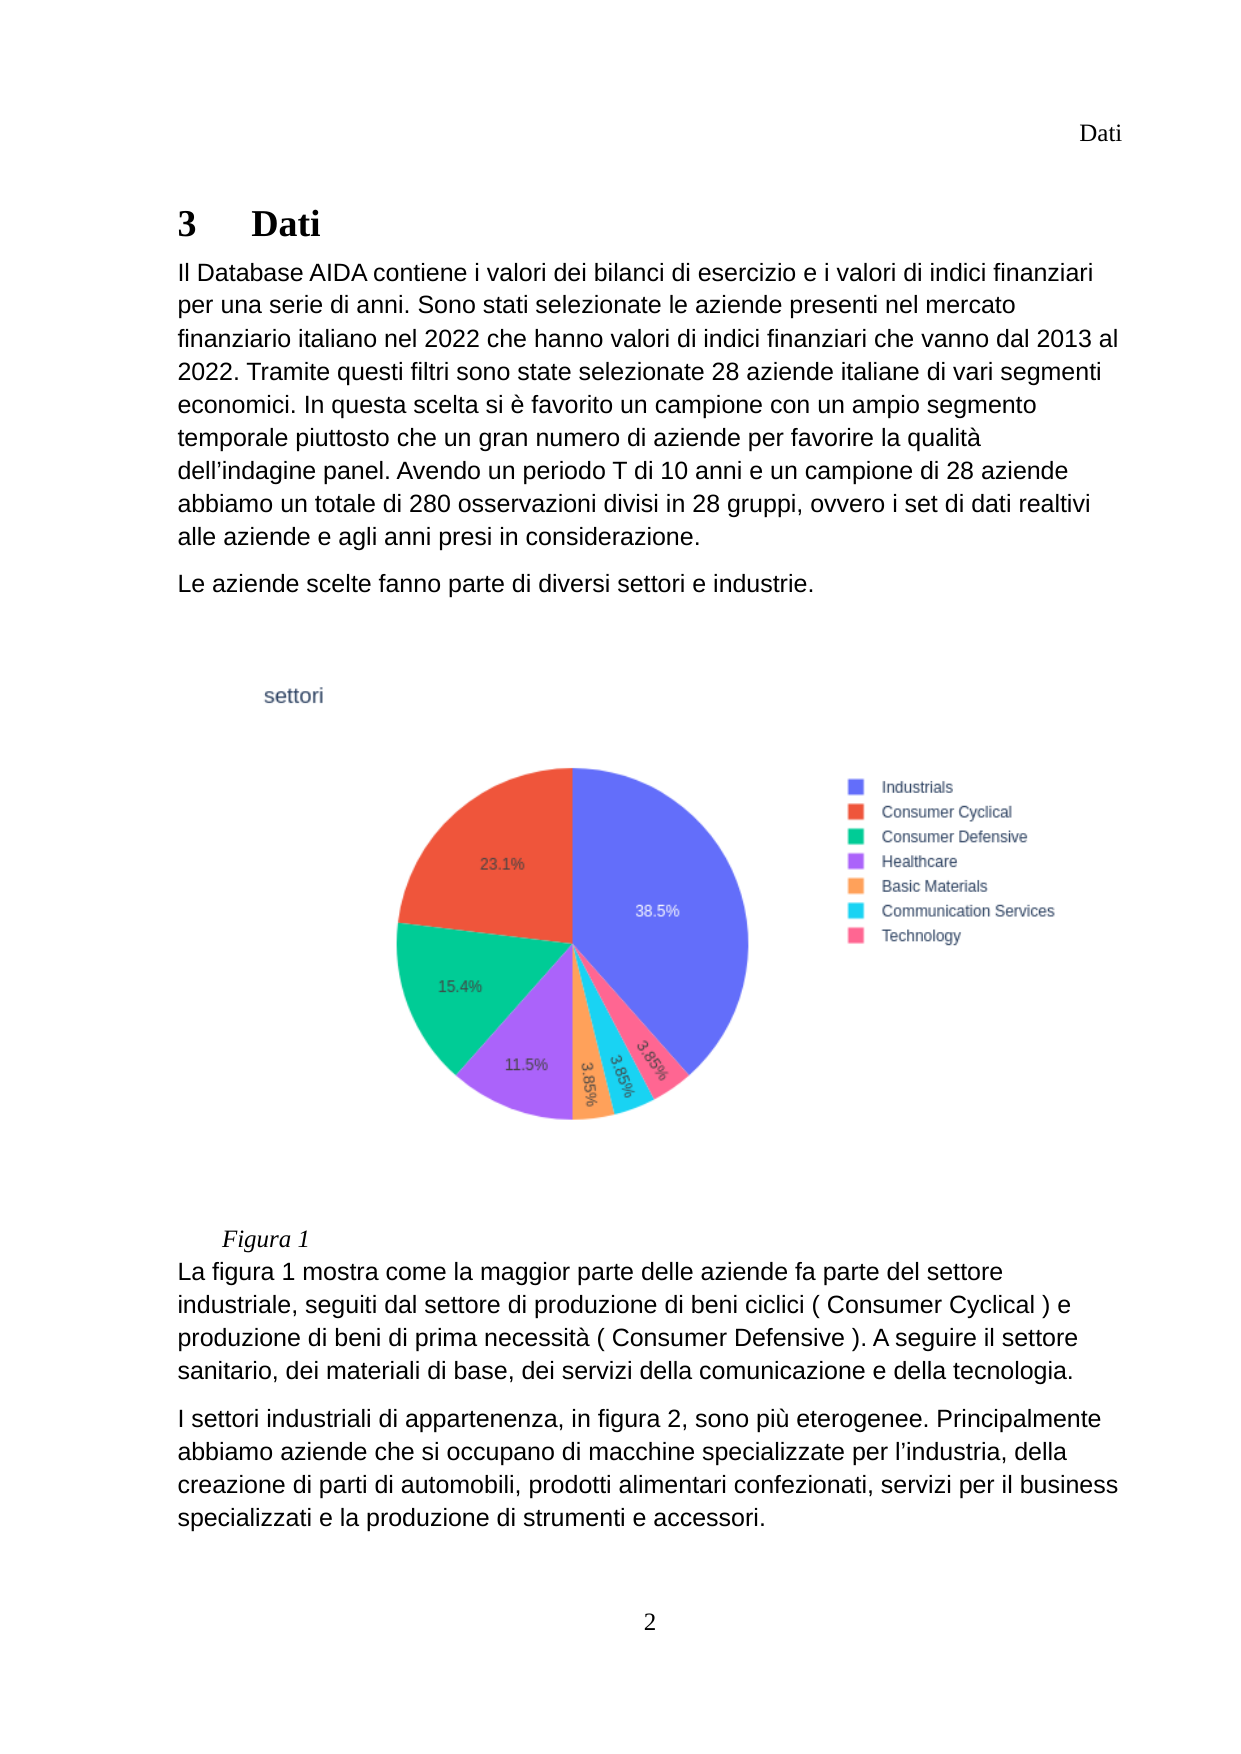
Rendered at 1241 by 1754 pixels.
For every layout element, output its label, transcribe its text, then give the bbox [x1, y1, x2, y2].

text Figura 1 [222, 1224, 1077, 1253]
text Il Database AIDA contiene i valori dei bilanci di esercizio e i valori di indici finanziari per una serie di anni. Sono stati selezionate le aziende presenti nel mercato finanziario italiano nel 2022 che hanno valori di indici finanziari che vanno dal 2013 al 2022. Tramite questi filtri sono state selezionate 28 aziende italiane di vari segmenti economici. In questa scelta si è favorito un campione con un ampio segmento temporale piuttosto che un gran numero di aziende per favorire la qualità dell’indagine panel. Avendo un periodo T di 10 anni e un campione di 28 aziende abbiamo un totale di 280 osservazioni divisi in 28 gruppi, ovvero i set di dati realtivi alle aziende e agli anni presi in considerazione. [177, 257, 1122, 550]
text I settori industriali di appartenenza, in figura 2, sono più eterogenee. Principalmente abbiamo aziende che si occupano di macchine specializzate per l’industria, della creazione di parti di automobili, prodotti alimentari confezionati, servizi per il business specializzati e la produzione di strumenti e accessori. [177, 1403, 1122, 1531]
text La figura 1 mostra come la maggior parte delle aziende fa parte del settore industriale, seguiti dal settore di produzione di beni ciclici ( Consumer Cyclical ) e produzione di beni di prima necessità ( Consumer Defensive ). A seguire il settore sanitario, dei materiali di base, dei servizi della comunicazione e della tecnologia. [177, 617, 1122, 1385]
text Le aziende scelte fanno parte di diversi settori e industrie. [177, 569, 1122, 598]
picture [221, 638, 1078, 1224]
subtitle Dati [177, 201, 1122, 245]
